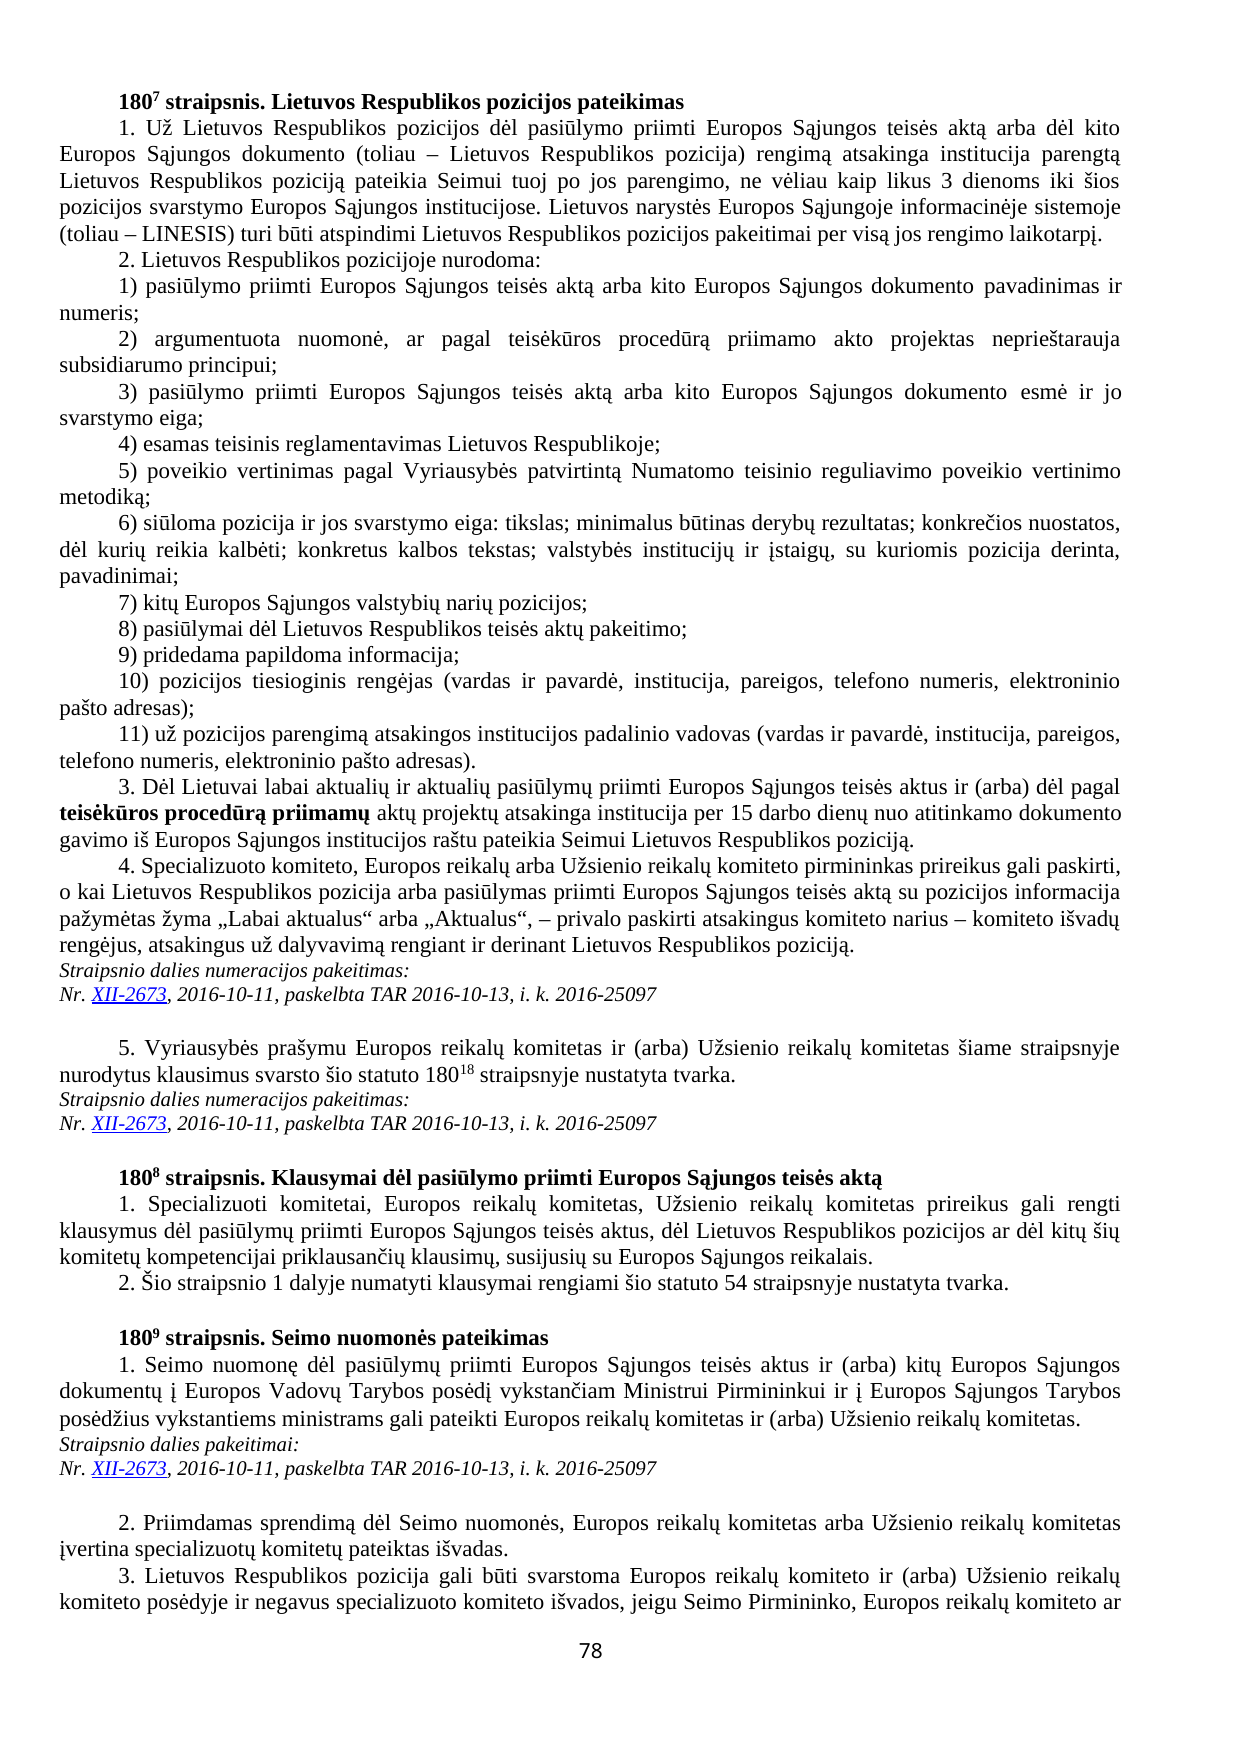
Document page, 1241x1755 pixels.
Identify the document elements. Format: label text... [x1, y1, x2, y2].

text Straipsnio dalies pakeitimai: [59, 1432, 1122, 1456]
text 2. Šio straipsnio 1 dalyje numatyti klausymai rengiami šio statuto 54 straipsnyje nustatyta tvarka. [59, 1269, 1122, 1296]
text 7) kitų Europos Sąjungos valstybių narių pozicijos; [59, 588, 1122, 615]
text 10) pozicijos tiesioginis rengėjas (vardas ir pavardė, institucija, pareigos, telefono numeris, elektroninio pašto adresas); [59, 668, 1122, 720]
text Straipsnio dalies numeracijos pakeitimas: [59, 957, 1122, 982]
text 9) pridedama papildoma informacija; [59, 641, 1122, 668]
text 3) pasiūlymo priimti Europos Sąjungos teisės aktą arba kito Europos Sąjungos dokumento esmė ir jo svarstymo eiga; [59, 378, 1122, 430]
text 2. Lietuvos Respublikos pozicijoje nurodoma: [59, 246, 1122, 272]
text Straipsnio dalies numeracijos pakeitimas: [59, 1087, 1122, 1111]
text 2. Priimdamas sprendimą dėl Seimo nuomonės, Europos reikalų komitetas arba Užsienio reikalų komitetas įvertina specializuotų komitetų pateiktas išvadas. [59, 1509, 1122, 1562]
text 4) esamas teisinis reglamentavimas Lietuvos Respublikoje; [59, 430, 1122, 457]
text 3. Dėl Lietuvai labai aktualių ir aktualių pasiūlymų priimti Europos Sąjungos teisės aktus ir (arba) dėl pagal teisėkūros procedūrą priimamų aktų projektų atsakinga institucija per 15 darbo dienų nuo atitinkamo dokumento gavimo iš Europos Sąjungos institucijos raštu pateikia Seimui Lietuvos Respublikos poziciją. [59, 773, 1122, 852]
text 1809 straipsnis. Seimo nuomonės pateikimas [59, 1324, 1122, 1351]
text Nr. XII-2673, 2016-10-11, paskelbta TAR 2016-10-13, i. k. 2016-25097 [59, 1111, 1122, 1135]
text 1. Seimo nuomonę dėl pasiūlymų priimti Europos Sąjungos teisės aktus ir (arba) kitų Europos Sąjungos dokumentų į Europos Vadovų Tarybos posėdį vykstančiam Ministrui Pirmininkui ir į Europos Sąjungos Tarybos posėdžius vykstantiems ministrams gali pateikti Europos reikalų komitetas ir (arba) Užsienio reikalų komitetas. [59, 1351, 1122, 1432]
text 1807 straipsnis. Lietuvos Respublikos pozicijos pateikimas [59, 88, 1122, 114]
text 4. Specializuoto komiteto, Europos reikalų arba Užsienio reikalų komiteto pirmininkas prireikus gali paskirti, o kai Lietuvos Respublikos pozicija arba pasiūlymas priimti Europos Sąjungos teisės aktą su pozicijos informacija pažymėtas žyma „Labai aktualus“ arba „Aktualus“, – privalo paskirti atsakingus komiteto narius – komiteto išvadų rengėjus, atsakingus už dalyvavimą rengiant ir derinant Lietuvos Respublikos poziciją. [59, 852, 1122, 957]
text 2) argumentuota nuomonė, ar pagal teisėkūros procedūrą priimamo akto projektas neprieštarauja subsidiarumo principui; [59, 325, 1122, 378]
text Nr. XII-2673, 2016-10-11, paskelbta TAR 2016-10-13, i. k. 2016-25097 [59, 982, 1122, 1006]
text 5) poveikio vertinimas pagal Vyriausybės patvirtintą Numatomo teisinio reguliavimo poveikio vertinimo metodiką; [59, 457, 1122, 509]
text 1. Specializuoti komitetai, Europos reikalų komitetas, Užsienio reikalų komitetas prireikus gali rengti klausymus dėl pasiūlymų priimti Europos Sąjungos teisės aktus, dėl Lietuvos Respublikos pozicijos ar dėl kitų šių komitetų kompetencijai priklausančių klausimų, susijusių su Europos Sąjungos reikalais. [59, 1190, 1122, 1269]
text 5. Vyriausybės prašymu Europos reikalų komitetas ir (arba) Užsienio reikalų komitetas šiame straipsnyje nurodytus klausimus svarsto šio statuto 18018 straipsnyje nustatyta tvarka. [59, 1034, 1122, 1087]
text 1) pasiūlymo priimti Europos Sąjungos teisės aktą arba kito Europos Sąjungos dokumento pavadinimas ir numeris; [59, 272, 1122, 325]
text Nr. XII-2673, 2016-10-11, paskelbta TAR 2016-10-13, i. k. 2016-25097 [59, 1456, 1122, 1480]
text 3. Lietuvos Respublikos pozicija gali būti svarstoma Europos reikalų komiteto ir (arba) Užsienio reikalų komiteto posėdyje ir negavus specializuoto komiteto išvados, jeigu Seimo Pirmininko, Europos reikalų komiteto ar [59, 1562, 1122, 1614]
text 1808 straipsnis. Klausymai dėl pasiūlymo priimti Europos Sąjungos teisės aktą [59, 1164, 1122, 1190]
text 11) už pozicijos parengimą atsakingos institucijos padalinio vadovas (vardas ir pavardė, institucija, pareigos, telefono numeris, elektroninio pašto adresas). [59, 720, 1122, 773]
text 8) pasiūlymai dėl Lietuvos Respublikos teisės aktų pakeitimo; [59, 615, 1122, 641]
text 1. Už Lietuvos Respublikos pozicijos dėl pasiūlymo priimti Europos Sąjungos teisės aktą arba dėl kito Europos Sąjungos dokumento (toliau – Lietuvos Respublikos pozicija) rengimą atsakinga institucija parengtą Lietuvos Respublikos poziciją pateikia Seimui tuoj po jos parengimo, ne vėliau kaip likus 3 dienoms iki šios pozicijos svarstymo Europos Sąjungos institucijose. Lietuvos narystės Europos Sąjungoje informacinėje sistemoje (toliau – LINESIS) turi būti atspindimi Lietuvos Respublikos pozicijos pakeitimai per visą jos rengimo laikotarpį. [59, 114, 1122, 246]
text 6) siūloma pozicija ir jos svarstymo eiga: tikslas; minimalus būtinas derybų rezultatas; konkrečios nuostatos, dėl kurių reikia kalbėti; konkretus kalbos tekstas; valstybės institucijų ir įstaigų, su kuriomis pozicija derinta, pavadinimai; [59, 509, 1122, 588]
